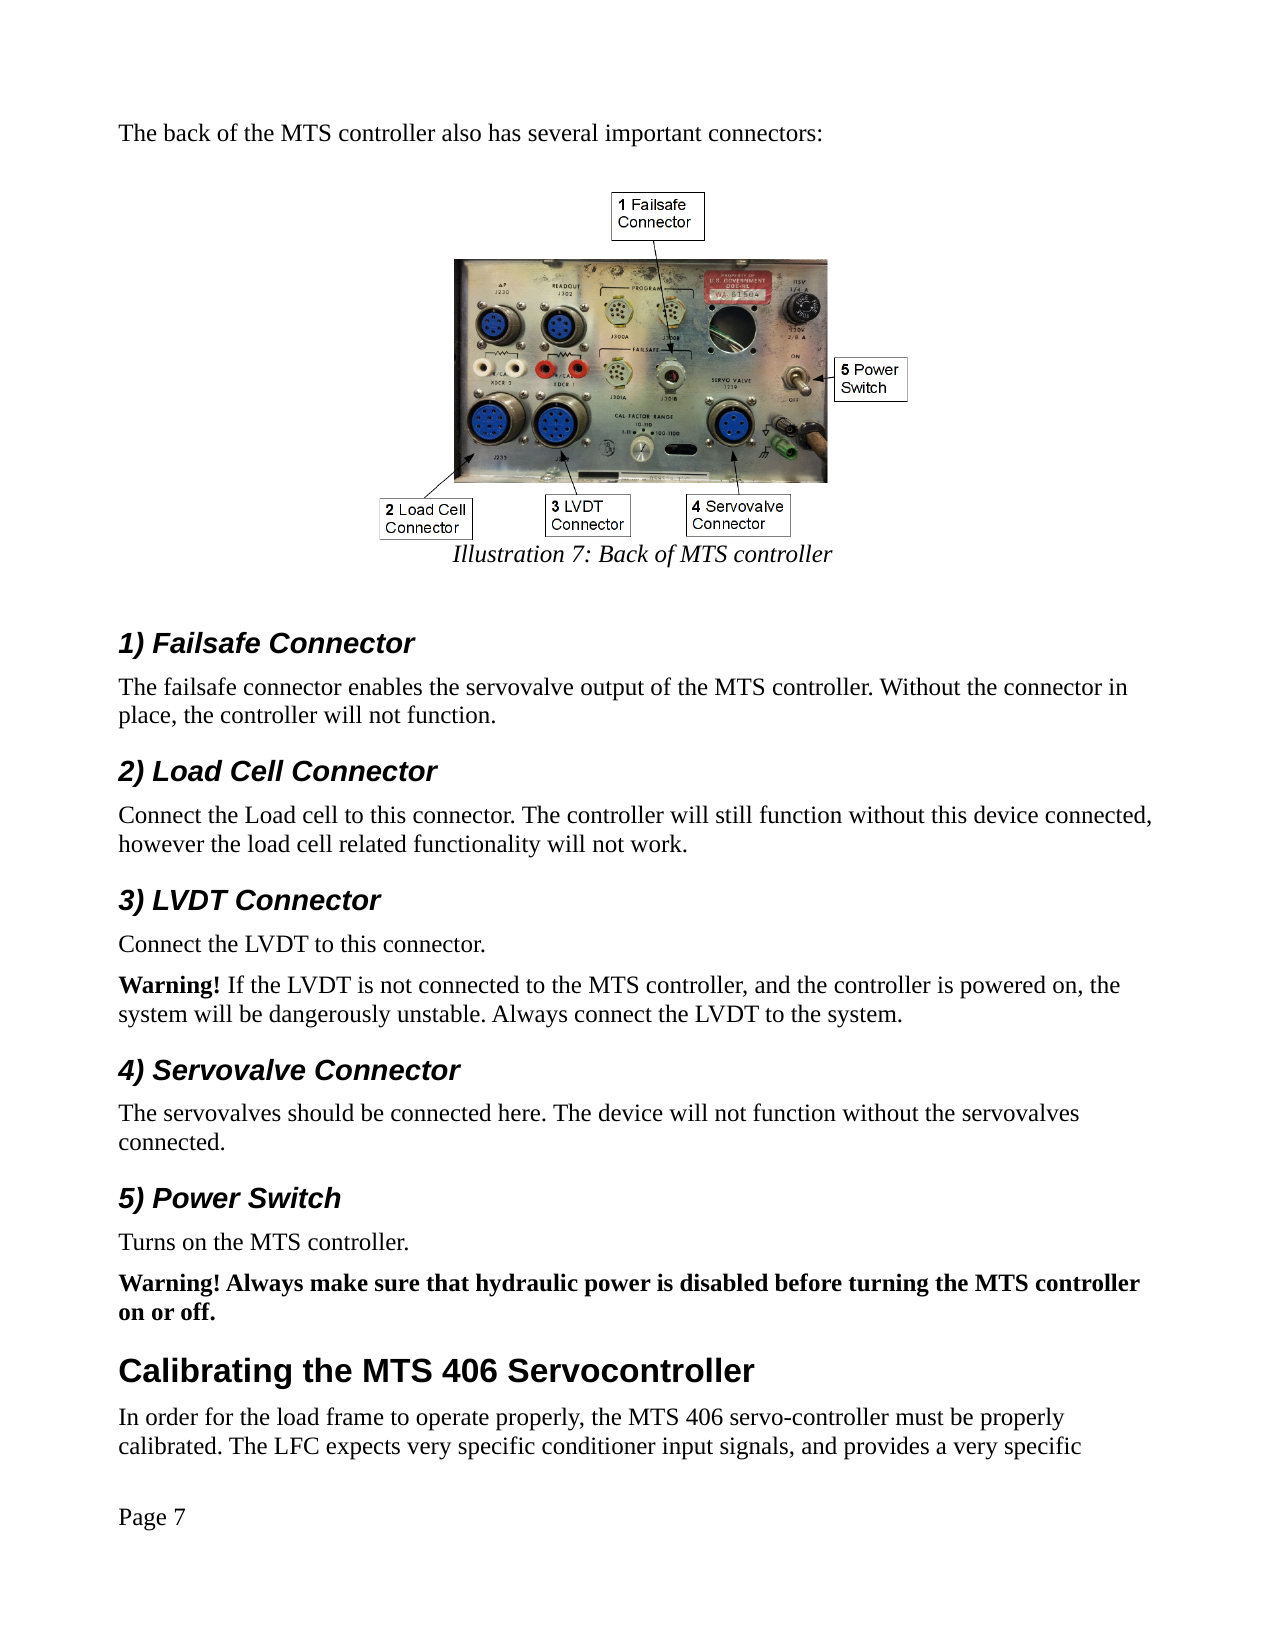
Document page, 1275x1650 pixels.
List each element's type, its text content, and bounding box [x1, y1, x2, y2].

subtitle Calibrating the MTS 406 Servocontroller [118, 1351, 1157, 1389]
text Turns on the MTS controller. [118, 1227, 1157, 1256]
text Connect the Load cell to this connector. The controller will still function without this device connected, however the load cell related functionality will not work. [118, 800, 1157, 858]
subtitle 5) Power Switch [118, 1181, 1157, 1214]
text Warning! Always make sure that hydraulic power is disabled before turning the MTS controller on or off. [118, 1268, 1157, 1326]
text The back of the MTS controller also has several important connectors: [118, 118, 1157, 147]
text The failsafe connector enables the servovalve output of the MTS controller. Without the connector in place, the controller will not function. [118, 672, 1157, 729]
subtitle 3) LVDT Connector [118, 883, 1157, 916]
picture [379, 192, 908, 540]
text Connect the LVDT to this connector. [118, 929, 1157, 957]
text Illustration 7: Back of MTS controller [379, 540, 907, 568]
text In order for the load frame to operate properly, the MTS 406 servo-controller must be properly calibrated. The LFC expects very specific conditioner input signals, and provides a very specific [118, 1402, 1157, 1459]
subtitle 4) Servovalve Connector [118, 1052, 1157, 1086]
text Warning! If the LVDT is not connected to the MTS controller, and the controller is powered on, the system will be dangerously unstable. Always connect the LVDT to the system. [118, 970, 1157, 1027]
subtitle 2) Load Cell Connector [118, 754, 1157, 788]
subtitle 1) Failsafe Connector [118, 626, 1157, 659]
text The servovalves should be connected here. The device will not function without the servovalves connected. [118, 1098, 1157, 1156]
